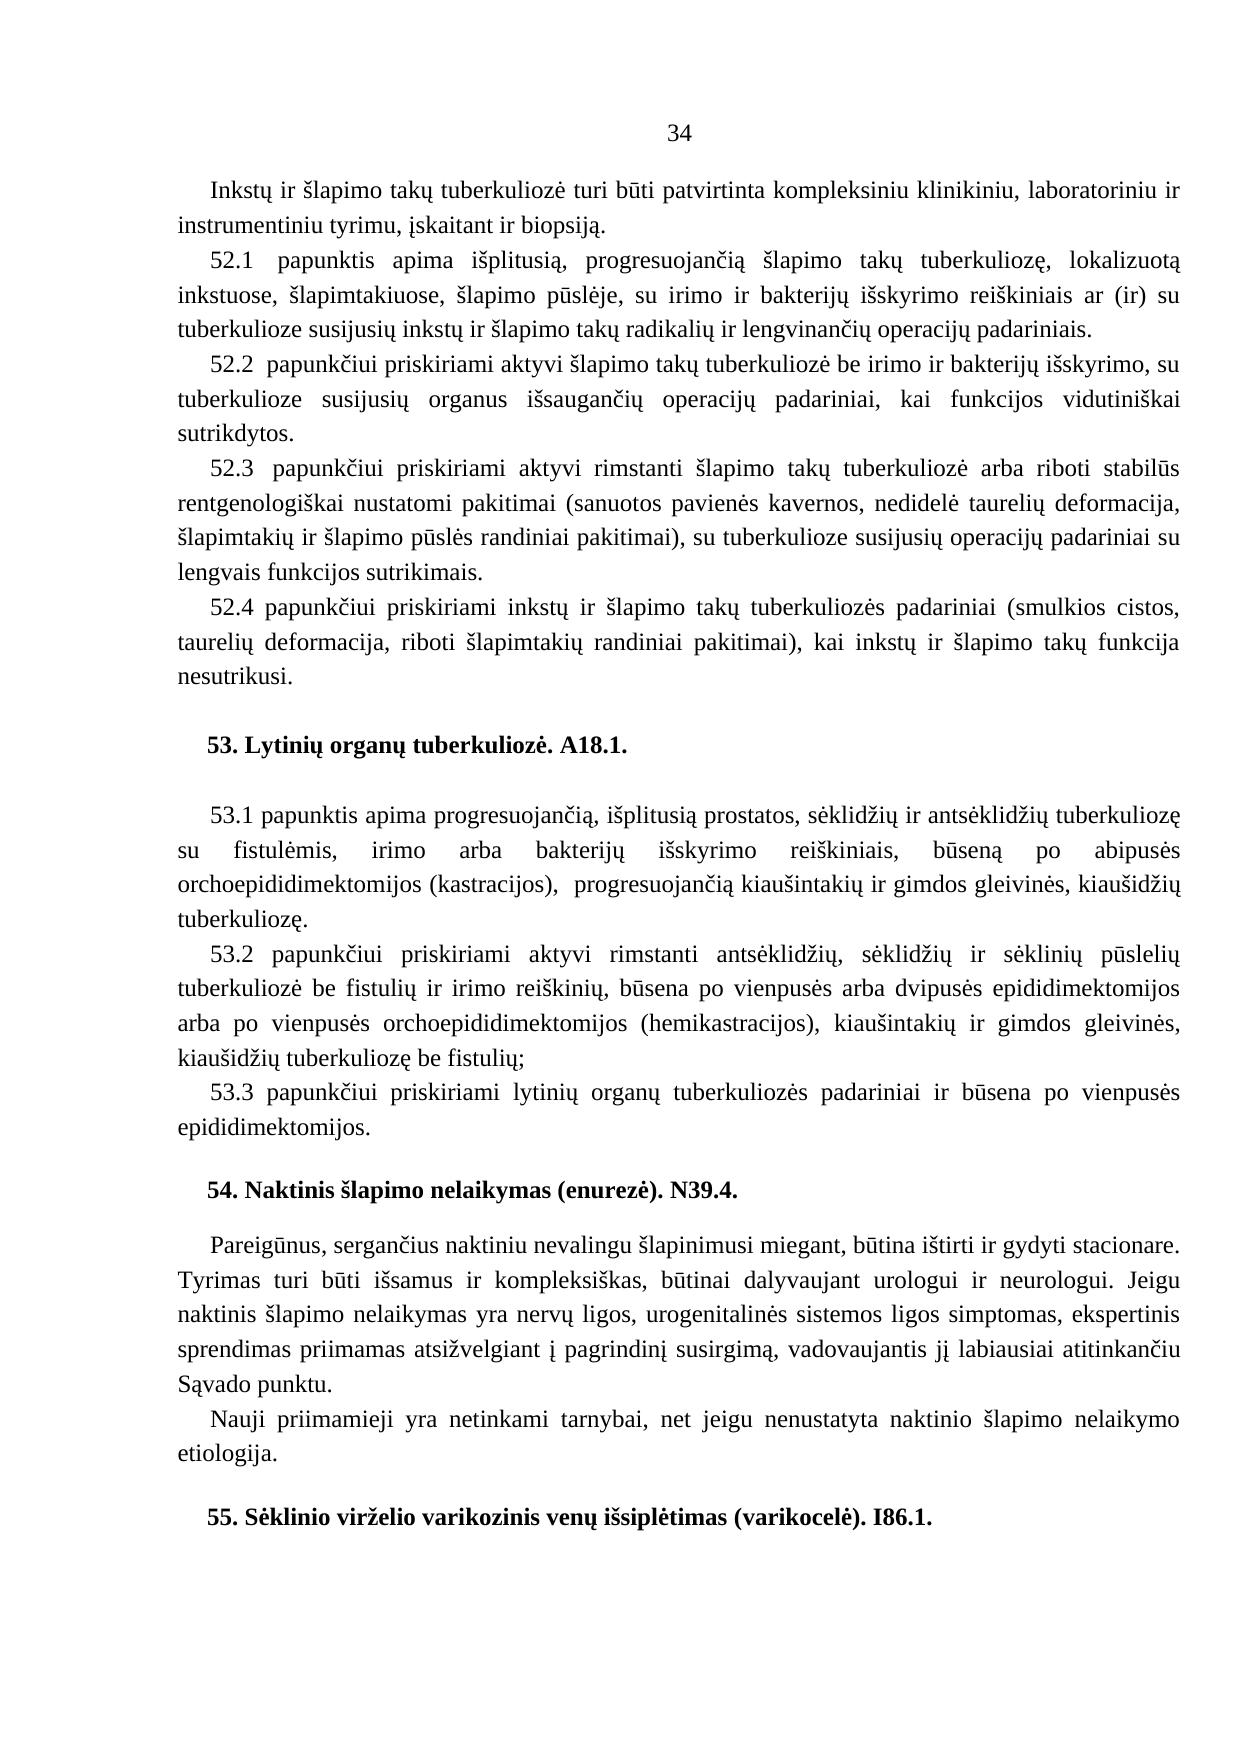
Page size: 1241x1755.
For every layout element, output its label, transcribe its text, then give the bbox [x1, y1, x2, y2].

text 53.3 papunkčiui priskiriami lytinių organų tuberkuliozės padariniai ir būsena po vienpusės epididimektomijos. [177, 1077, 1181, 1141]
text Inkstų ir šlapimo takų tuberkuliozė turi būti patvirtinta kompleksiniu klinikiniu, laboratoriniu ir instrumentiniu tyrimu, įskaitant ir biopsiją. [177, 176, 1181, 239]
text 52.4 papunkčiui priskiriami inkstų ir šlapimo takų tuberkuliozės padariniai (smulkios cistos, taurelių deformacija, riboti šlapimtakių randiniai pakitimai), kai inkstų ir šlapimo takų funkcija nesutrikusi. [177, 592, 1181, 690]
text 53.2 papunkčiui priskiriami aktyvi rimstanti antsėklidžių, sėklidžių ir sėklinių pūslelių tuberkuliozė be fistulių ir irimo reiškinių, būsena po vienpusės arba dvipusės epididimektomijos arba po vienpusės orchoepididimektomijos (hemikastracijos), kiaušintakių ir gimdos gleivinės, kiaušidžių tuberkuliozę be fistulių; [177, 939, 1181, 1072]
text 52.1 papunktis apima išplitusią, progresuojančią šlapimo takų tuberkuliozę, lokalizuotą inkstuose, šlapimtakiuose, šlapimo pūslėje, su irimo ir bakterijų išskyrimo reiškiniais ar (ir) su tuberkulioze susijusių inkstų ir šlapimo takų radikalių ir lengvinančių operacijų padariniais. [177, 245, 1181, 343]
text Nauji priimamieji yra netinkami tarnybai, net jeigu nenustatyta naktinio šlapimo nelaikymo etiologija. [177, 1404, 1181, 1467]
text 55. Sėklinio virželio varikozinis venų išsiplėtimas (varikocelė). I86.1. [177, 1502, 1181, 1531]
text 52.2 papunkčiui priskiriami aktyvi šlapimo takų tuberkuliozė be irimo ir bakterijų išskyrimo, su tuberkulioze susijusių organus išsaugančių operacijų padariniai, kai funkcijos vidutiniškai sutrikdytos. [177, 349, 1181, 447]
text 52.3 papunkčiui priskiriami aktyvi rimstanti šlapimo takų tuberkuliozė arba riboti stabilūs rentgenologiškai nustatomi pakitimai (sanuotos pavienės kavernos, nedidelė taurelių deformacija, šlapimtakių ir šlapimo pūslės randiniai pakitimai), su tuberkulioze susijusių operacijų padariniai su lengvais funkcijos sutrikimais. [177, 453, 1181, 586]
text 54. Naktinis šlapimo nelaikymas (enurezė). N39.4. [177, 1176, 1181, 1204]
text 53. Lytinių organų tuberkuliozė. A18.1. [177, 731, 1181, 759]
text Pareigūnus, sergančius naktiniu nevalingu šlapinimusi miegant, būtina ištirti ir gydyti stacionare. Tyrimas turi būti išsamus ir kompleksiškas, būtinai dalyvaujant urologui ir neurologui. Jeigu naktinis šlapimo nelaikymas yra nervų ligos, urogenitalinės sistemos ligos simptomas, ekspertinis sprendimas priimamas atsižvelgiant į pagrindinį susirgimą, vadovaujantis jį labiausiai atitinkančiu Sąvado punktu. [177, 1230, 1181, 1398]
text 53.1 papunktis apima progresuojančią, išplitusią prostatos, sėklidžių ir antsėklidžių tuberkuliozę su fistulėmis, irimo arba bakterijų išskyrimo reiškiniais, būseną po abipusės orchoepididimektomijos (kastracijos), progresuojančią kiaušintakių ir gimdos gleivinės, kiaušidžių tuberkuliozę. [177, 800, 1181, 933]
